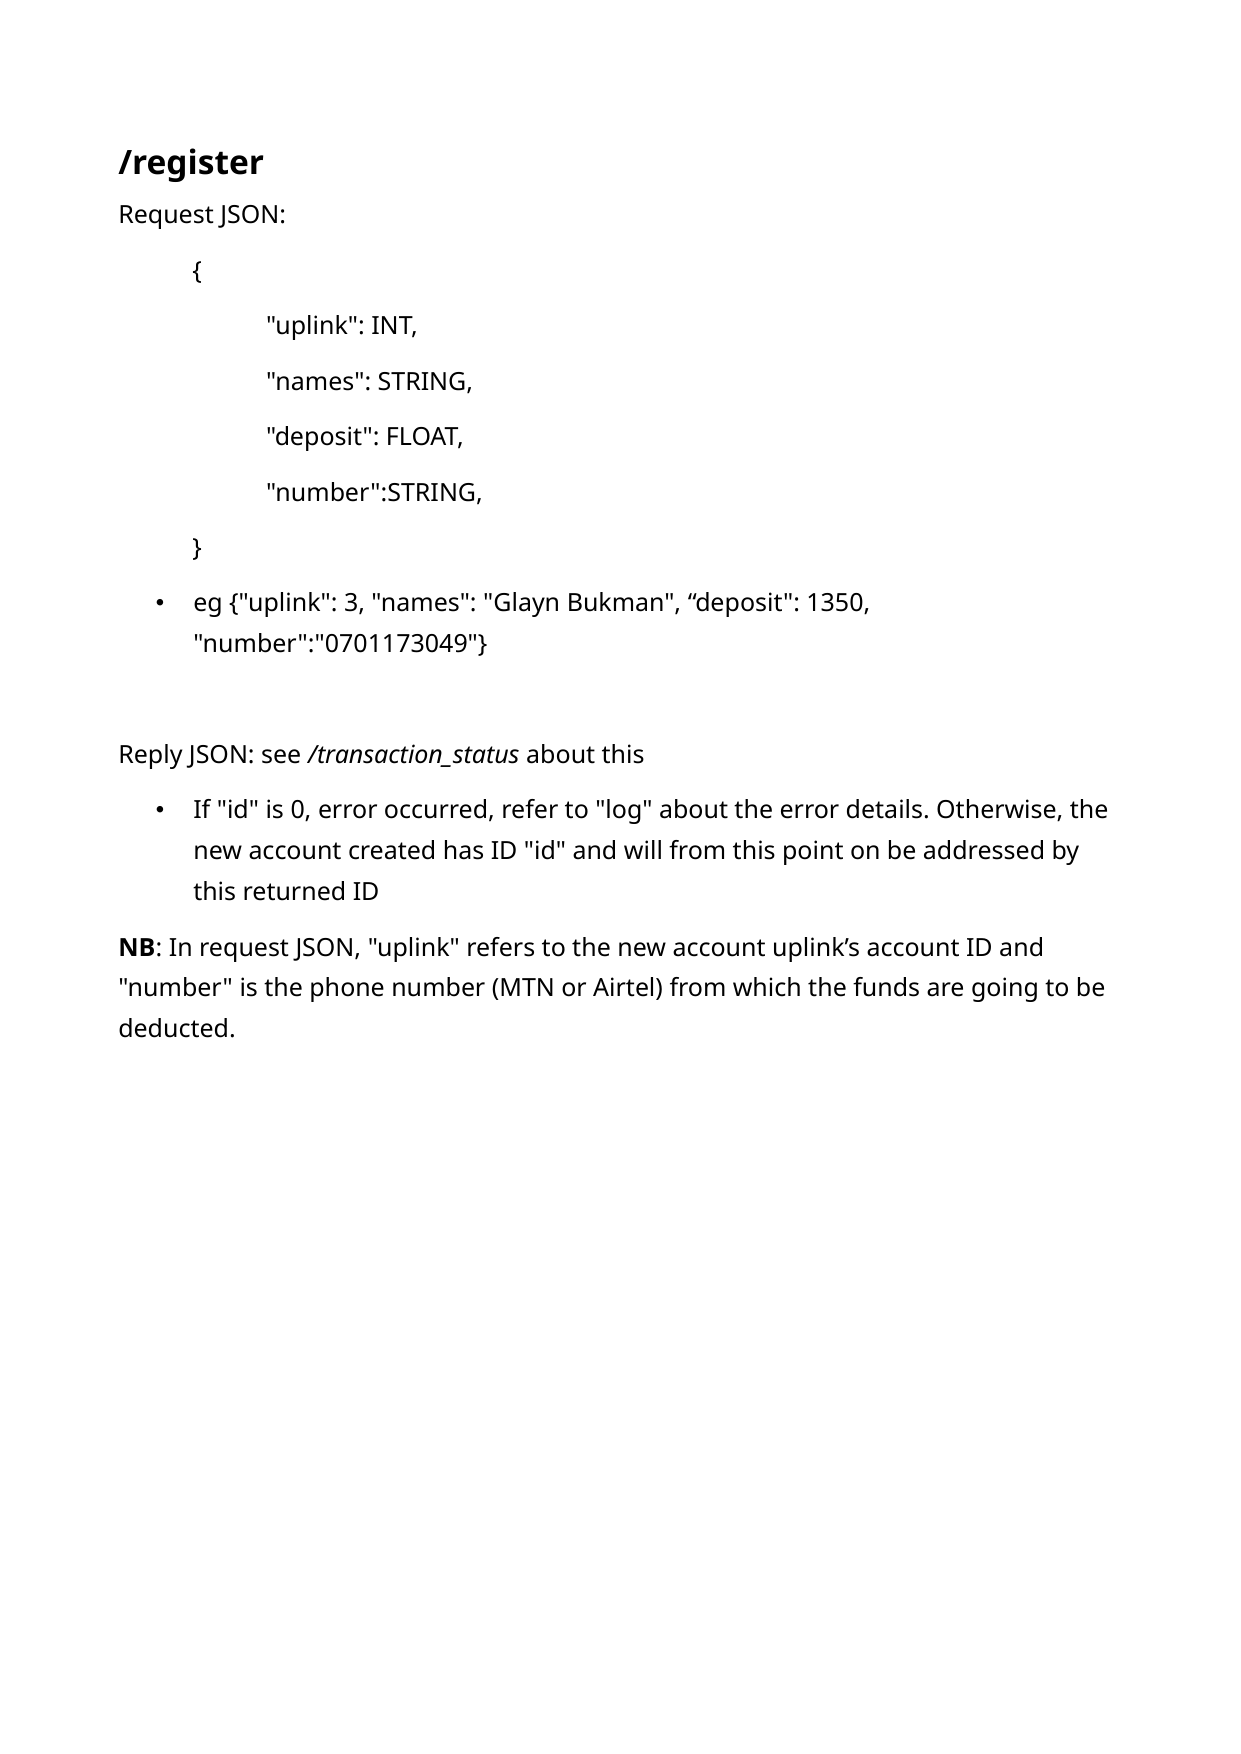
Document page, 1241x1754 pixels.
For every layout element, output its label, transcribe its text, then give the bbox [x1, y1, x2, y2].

text "uplink": INT, [118, 308, 1122, 342]
text "number":STRING, [118, 474, 1122, 508]
text Request JSON: [118, 197, 1122, 231]
text { [118, 253, 1122, 287]
list If "id" is 0, error occurred, refer to "log" about the error details. Otherwise, the new account created has ID "id" and will from this point on be addressed by this returned ID [156, 792, 1122, 908]
list eg {"uplink": 3, "names": "Glayn Bukman", “deposit": 1350, "number":"0701173049"} [156, 585, 1122, 660]
text "names": STRING, [118, 363, 1122, 397]
text "deposit": FLOAT, [118, 419, 1122, 453]
text Reply JSON: see /transaction_status about this [118, 737, 1122, 771]
subtitle /register [118, 139, 1122, 185]
text } [118, 530, 1122, 564]
text NB: In request JSON, "uplink" refers to the new account uplink’s account ID and "number" is the phone number (MTN or Airtel) from which the funds are going to be deducted. [118, 929, 1122, 1045]
